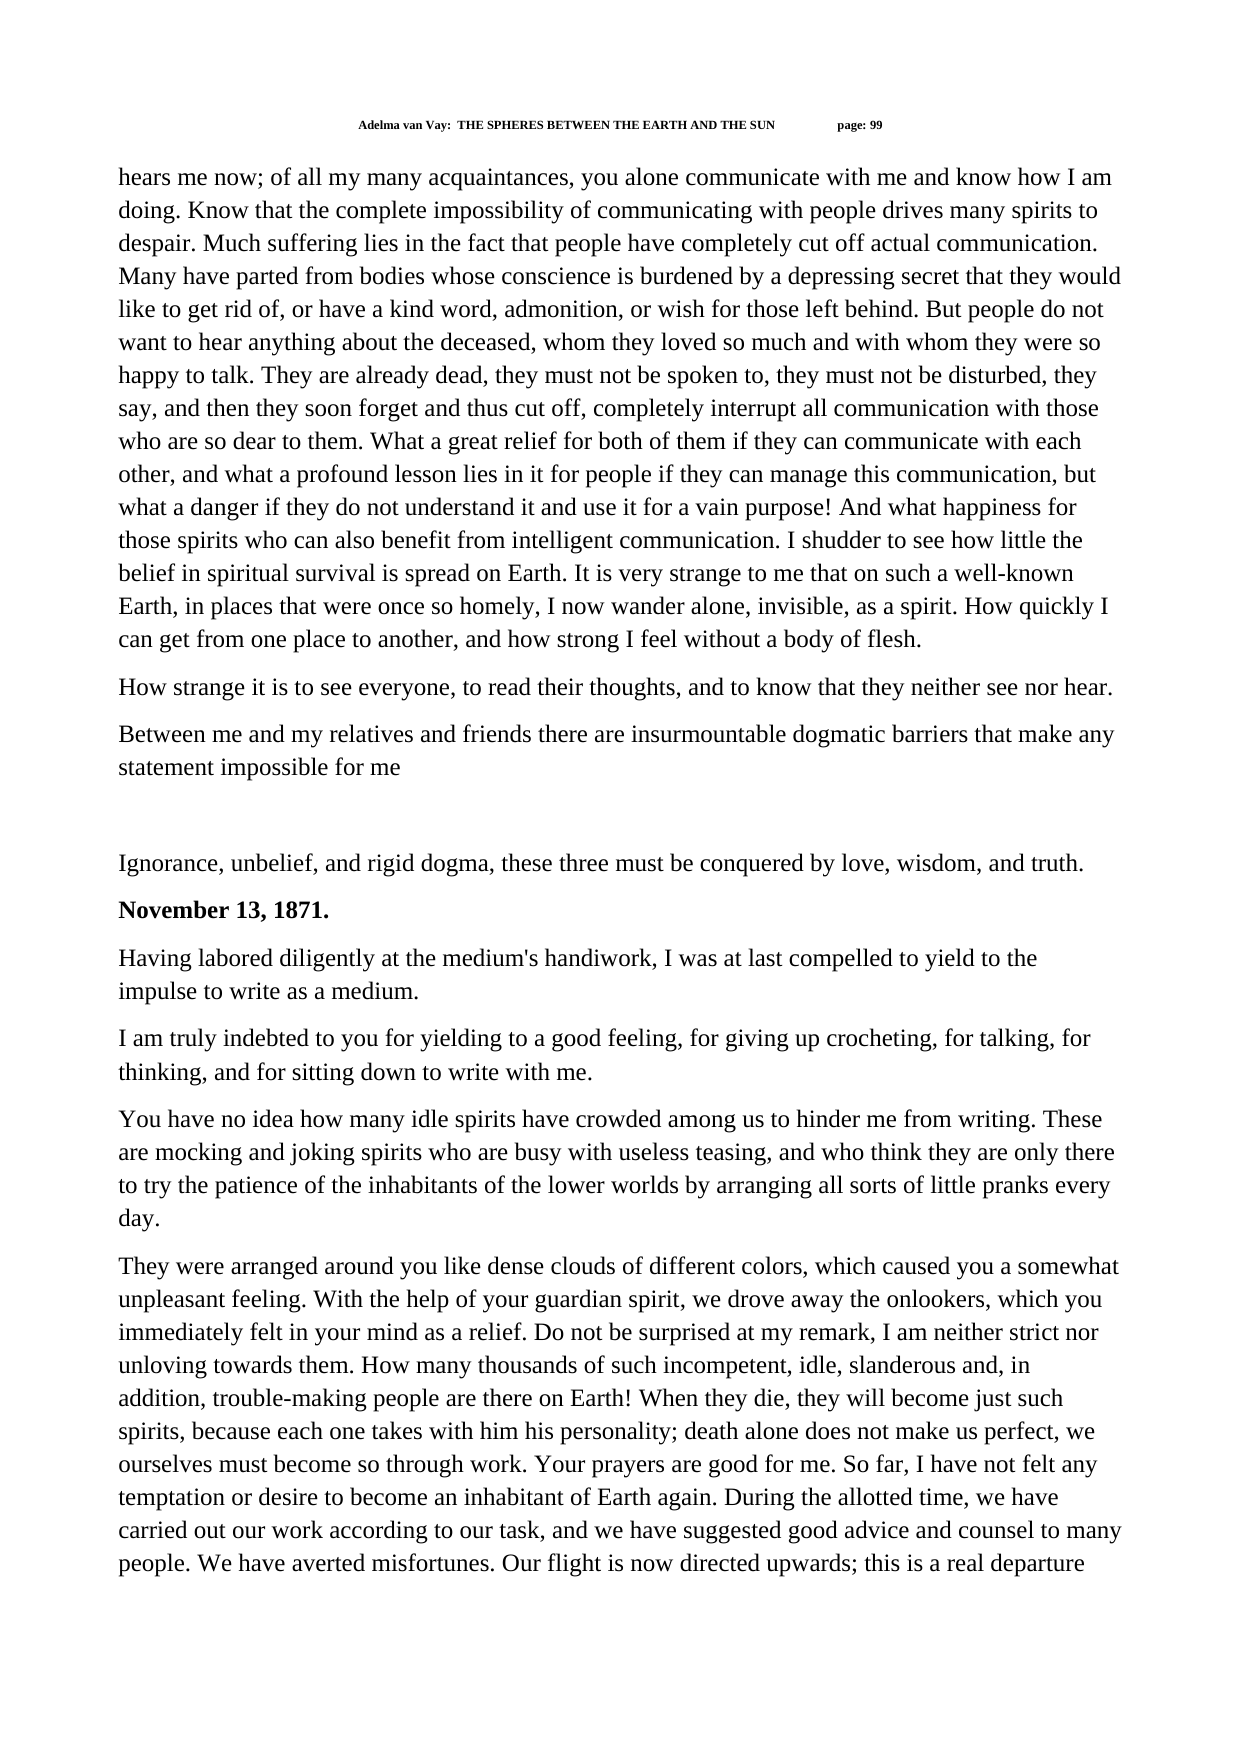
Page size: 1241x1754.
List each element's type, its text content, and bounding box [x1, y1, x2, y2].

text Having labored diligently at the medium's handiwork, I was at last compelled to yield to the impulse to write as a medium. [118, 943, 1122, 1005]
text Ignorance, unbelief, and rigid dogma, these three must be conquered by love, wisdom, and truth. [118, 848, 1122, 876]
text They were arranged around you like dense clouds of different colors, which caused you a somewhat unpleasant feeling. With the help of your guardian spirit, we drove away the onlookers, which you immediately felt in your mind as a relief. Do not be surprised at my remark, I am neither strict nor unloving towards them. How many thousands of such incompetent, idle, slanderous and, in addition, trouble-making people are there on Earth! When they die, they will become just such spirits, because each one takes with him his personality; death alone does not make us perfect, we ourselves must become so through work. Your prayers are good for me. So far, I have not felt any temptation or desire to become an inhabitant of Earth again. During the allotted time, we have carried out our work according to our task, and we have suggested good advice and counsel to many people. We have averted misfortunes. Our flight is now directed upwards; this is a real departure [118, 1251, 1122, 1577]
text You have no idea how many idle spirits have crowded among us to hinder me from writing. These are mocking and joking spirits who are busy with useless teasing, and who think they are only there to try the patience of the inhabitants of the lower worlds by arranging all sorts of little pranks every day. [118, 1104, 1122, 1232]
text November 13, 1871. [118, 895, 1122, 924]
text How strange it is to see everyone, to read their thoughts, and to know that they neither see nor hear. [118, 672, 1122, 701]
text hears me now; of all my many acquaintances, you alone communicate with me and know how I am doing. Know that the complete impossibility of communicating with people drives many spirits to despair. Much suffering lies in the fact that people have completely cut off actual communication. Many have parted from bodies whose conscience is burdened by a depressing secret that they would like to get rid of, or have a kind word, admonition, or wish for those left behind. But people do not want to hear anything about the deceased, whom they loved so much and with whom they were so happy to talk. They are already dead, they must not be spoken to, they must not be disturbed, they say, and then they soon forget and thus cut off, completely interrupt all communication with those who are so dear to them. What a great relief for both of them if they can communicate with each other, and what a profound lesson lies in it for people if they can manage this communication, but what a danger if they do not understand it and use it for a vain purpose! And what happiness for those spirits who can also benefit from intelligent communication. I shudder to see how little the belief in spiritual survival is spread on Earth. It is very strange to me that on such a well-known Earth, in places that were once so homely, I now wander alone, invisible, as a spirit. How quickly I can get from one place to another, and how strong I feel without a body of flesh. [118, 162, 1122, 653]
text I am truly indebted to you for yielding to a good feeling, for giving up crocheting, for talking, for thinking, and for sitting down to write with me. [118, 1023, 1122, 1085]
text Between me and my relatives and friends there are insurmountable dogmatic barriers that make any statement impossible for me [118, 719, 1122, 781]
